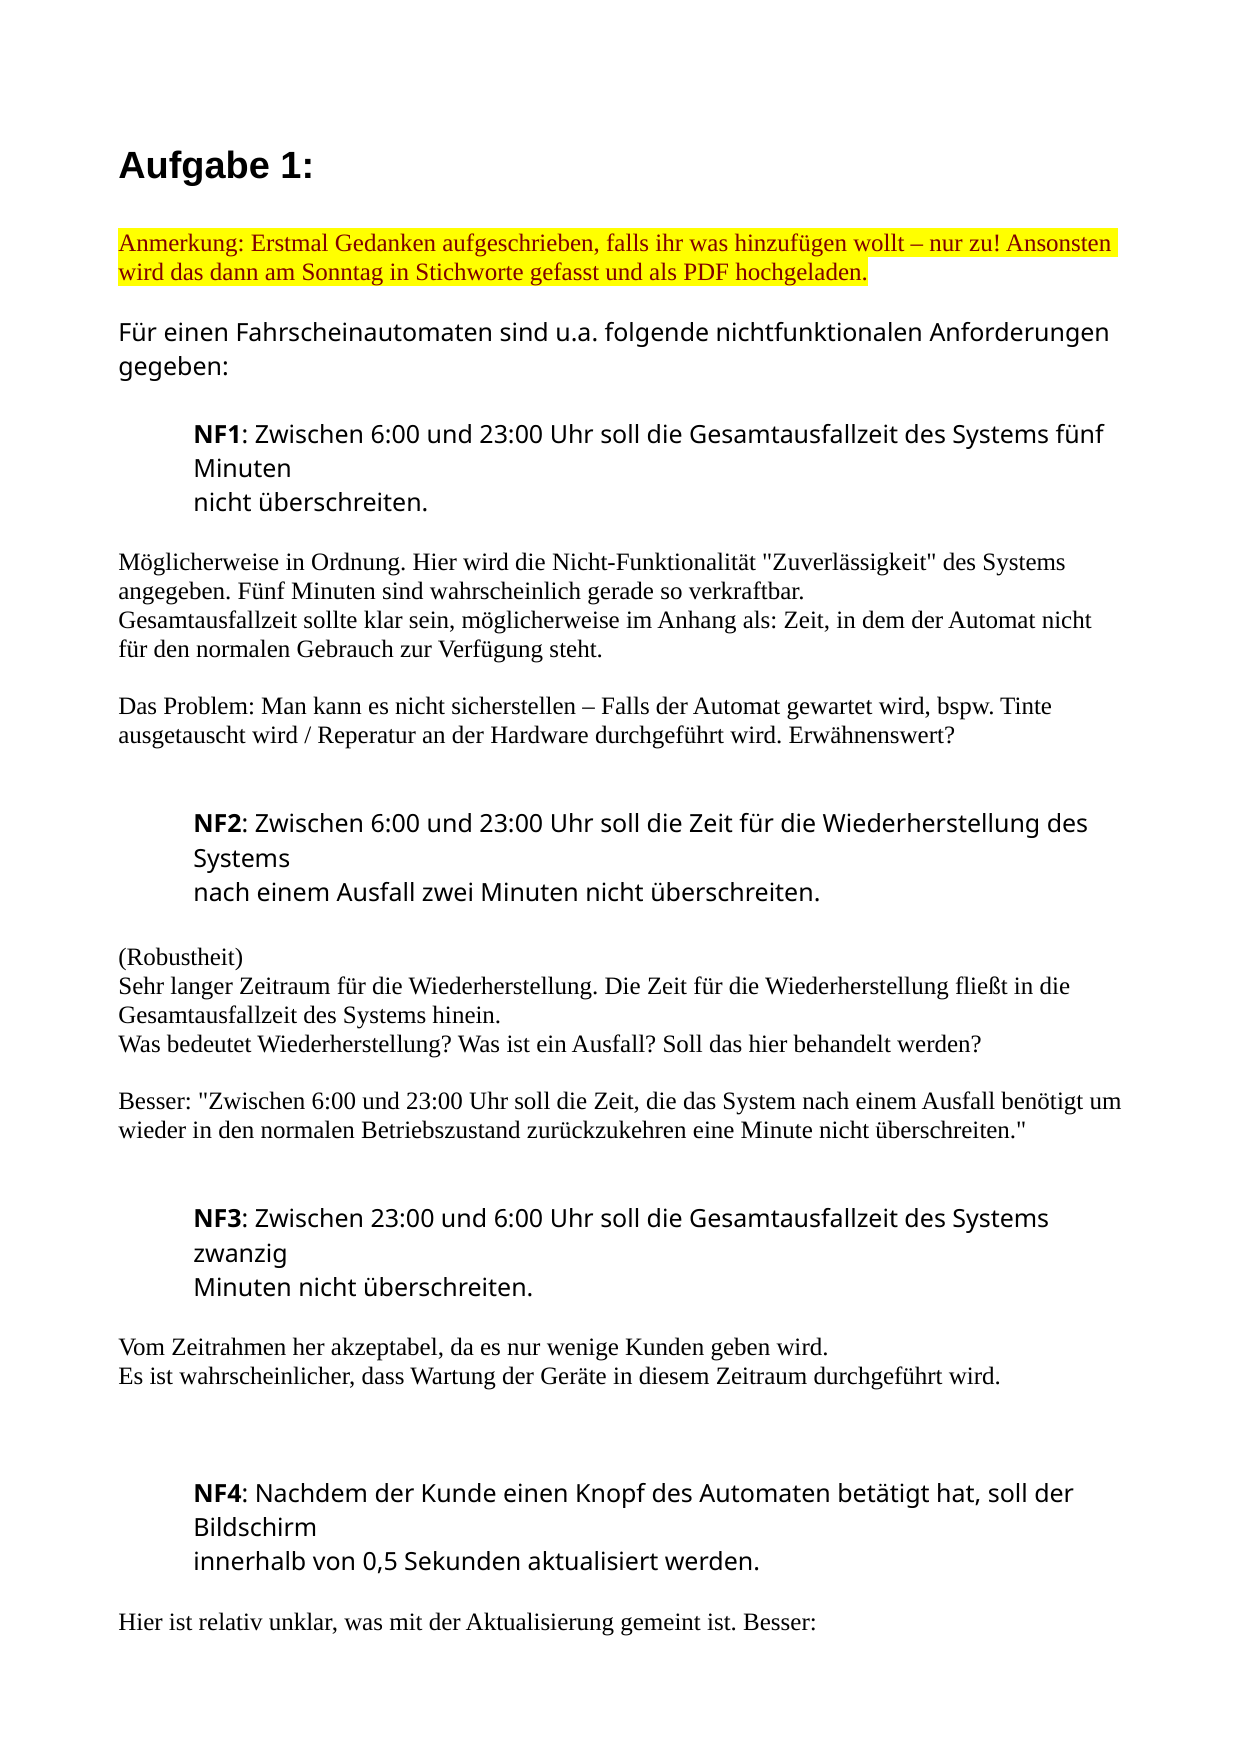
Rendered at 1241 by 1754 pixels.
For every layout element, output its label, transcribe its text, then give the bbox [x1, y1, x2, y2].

list NF1: Zwischen 6:00 und 23:00 Uhr soll die Gesamtausfallzeit des Systems fünf Minuten [156, 416, 1122, 484]
list NF4: Nachdem der Kunde einen Knopf des Automaten betätigt hat, soll der Bildschirm [156, 1476, 1122, 1544]
list nicht überschreiten. [156, 484, 1122, 519]
list Minuten nicht überschreiten. [156, 1269, 1122, 1303]
text Besser: "Zwischen 6:00 und 23:00 Uhr soll die Zeit, die das System nach einem Ausfall benötigt um wieder in den normalen Betriebszustand zurückzukehren eine Minute nicht überschreiten." [118, 1086, 1122, 1144]
text Sehr langer Zeitraum für die Wiederherstellung. Die Zeit für die Wiederherstellung fließt in die Gesamtausfallzeit des Systems hinein. [118, 971, 1122, 1029]
list innerhalb von 0,5 Sekunden aktualisiert werden. [156, 1544, 1122, 1578]
text Anmerkung: Erstmal Gedanken aufgeschrieben, falls ihr was hinzufügen wollt – nur zu! Ansonsten wird das dann am Sonntag in Stichworte gefasst und als PDF hochgeladen. [118, 228, 1122, 286]
text Hier ist relativ unklar, was mit der Aktualisierung gemeint ist. Besser: [118, 1607, 1122, 1636]
list NF2: Zwischen 6:00 und 23:00 Uhr soll die Zeit für die Wiederherstellung des Systems [156, 806, 1122, 874]
text Gesamtausfallzeit sollte klar sein, möglicherweise im Anhang als: Zeit, in dem der Automat nicht für den normalen Gebrauch zur Verfügung steht. [118, 605, 1122, 662]
text Möglicherweise in Ordnung. Hier wird die Nicht-Funktionalität "Zuverlässigkeit" des Systems angegeben. Fünf Minuten sind wahrscheinlich gerade so verkraftbar. [118, 547, 1122, 605]
text Für einen Fahrscheinautomaten sind u.a. folgende nichtfunktionalen Anforderungen gegeben: [118, 314, 1122, 382]
text Vom Zeitrahmen her akzeptabel, da es nur wenige Kunden geben wird. [118, 1332, 1122, 1361]
list nach einem Ausfall zwei Minuten nicht überschreiten. [156, 874, 1122, 908]
text Was bedeutet Wiederherstellung? Was ist ein Ausfall? Soll das hier behandelt werden? [118, 1029, 1122, 1057]
text Es ist wahrscheinlicher, dass Wartung der Geräte in diesem Zeitraum durchgeführt wird. [118, 1361, 1122, 1389]
text (Robustheit) [118, 942, 1122, 971]
list NF3: Zwischen 23:00 und 6:00 Uhr soll die Gesamtausfallzeit des Systems zwanzig [156, 1201, 1122, 1269]
subtitle Aufgabe 1: [118, 143, 1122, 187]
text Das Problem: Man kann es nicht sicherstellen – Falls der Automat gewartet wird, bspw. Tinte ausgetauscht wird / Reperatur an der Hardware durchgeführt wird. Erwähnenswert? [118, 691, 1122, 749]
